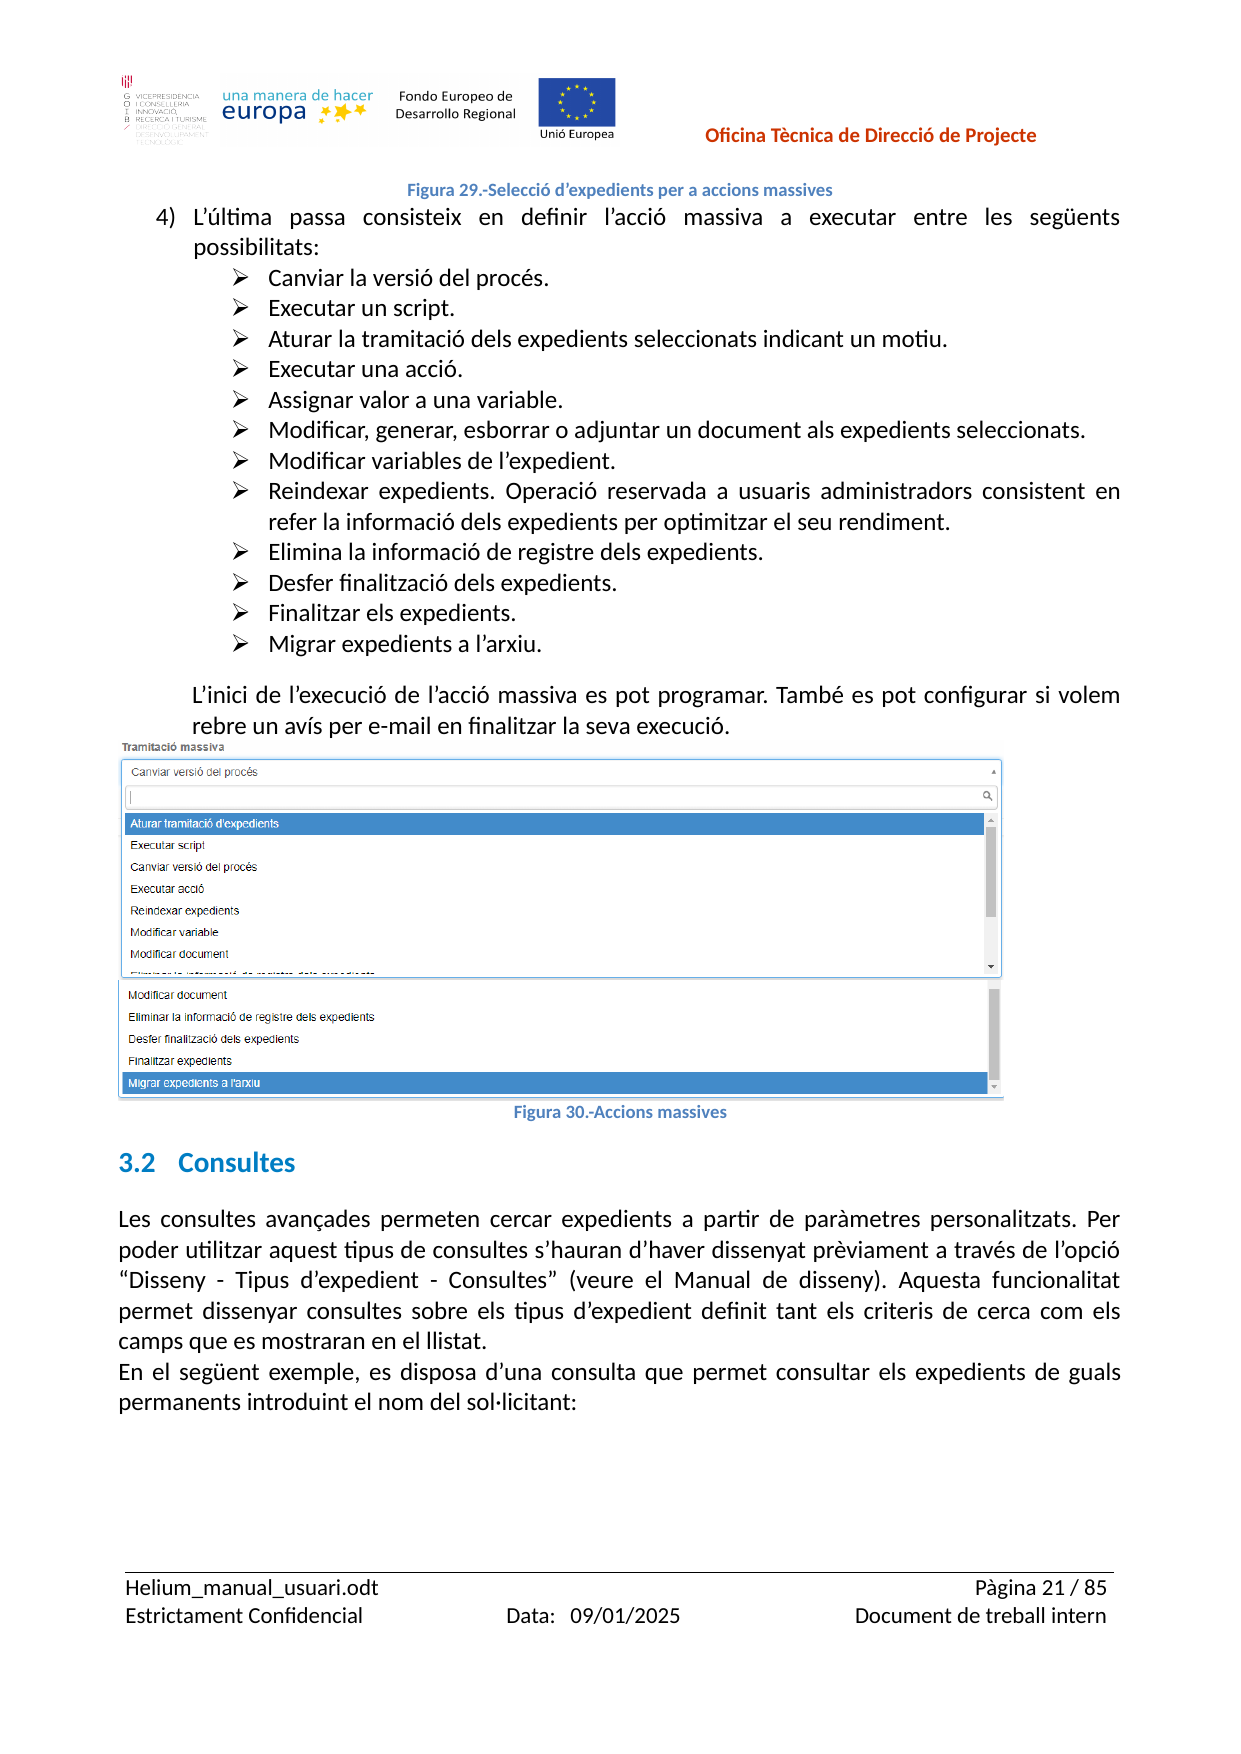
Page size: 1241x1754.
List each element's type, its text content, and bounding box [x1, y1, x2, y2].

list Finalitzar els expedients. [231, 597, 1122, 628]
list Reindexar expedients. Operació reservada a usuaris administradors consistent en refer la informació dels expedients per optimitzar el seu rendiment. [231, 475, 1122, 536]
list Canviar la versió del procés. [231, 262, 1122, 292]
text Les consultes avançades permeten cercar expedients a partir de paràmetres personalitzats. Per poder utilitzar aquest tipus de consultes s’hauran d’haver dissenyat prèviament a través de l’opció “Disseny - Tipus d’expedient - Consultes” (veure el Manual de disseny). Aquesta funcionalitat permet dissenyar consultes sobre els tipus d’expedient definit tant els criteris de cerca com els camps que es mostraran en el llistat. [118, 1203, 1122, 1356]
picture [219, 73, 621, 147]
list Aturar la tramitació dels expedients seleccionats indicant un motiu. [231, 323, 1122, 353]
picture [118, 73, 213, 147]
text Figura 30.-Accions massives [118, 1101, 1122, 1123]
list Modificar, generar, esborrar o adjuntar un document als expedients seleccionats. [231, 414, 1122, 445]
list Modificar variables de l’expedient. [231, 445, 1122, 475]
list Executar una acció. [231, 353, 1122, 384]
subtitle Consultes [118, 1144, 1122, 1180]
text L’inici de l’execució de l’acció massiva es pot programar. També es pot configurar si volem rebre un avís per e-mail en finalitzar la seva execució. [192, 679, 1122, 740]
picture [118, 740, 1004, 1101]
text En el següent exemple, es disposa d’una consulta que permet consultar els expedients de guals permanents introduint el nom del sol·licitant: [118, 1356, 1122, 1417]
text Figura 29.-Selecció d’expedients per a accions massives [118, 178, 1122, 201]
list Executar un script. [231, 292, 1122, 323]
list L’última passa consisteix en definir l’acció massiva a executar entre les següents possibilitats: [156, 201, 1122, 262]
list Elimina la informació de registre dels expedients. [231, 536, 1122, 567]
list Desfer finalització dels expedients. [231, 567, 1122, 597]
list Assignar valor a una variable. [231, 384, 1122, 414]
list Migrar expedients a l’arxiu. [231, 628, 1122, 658]
